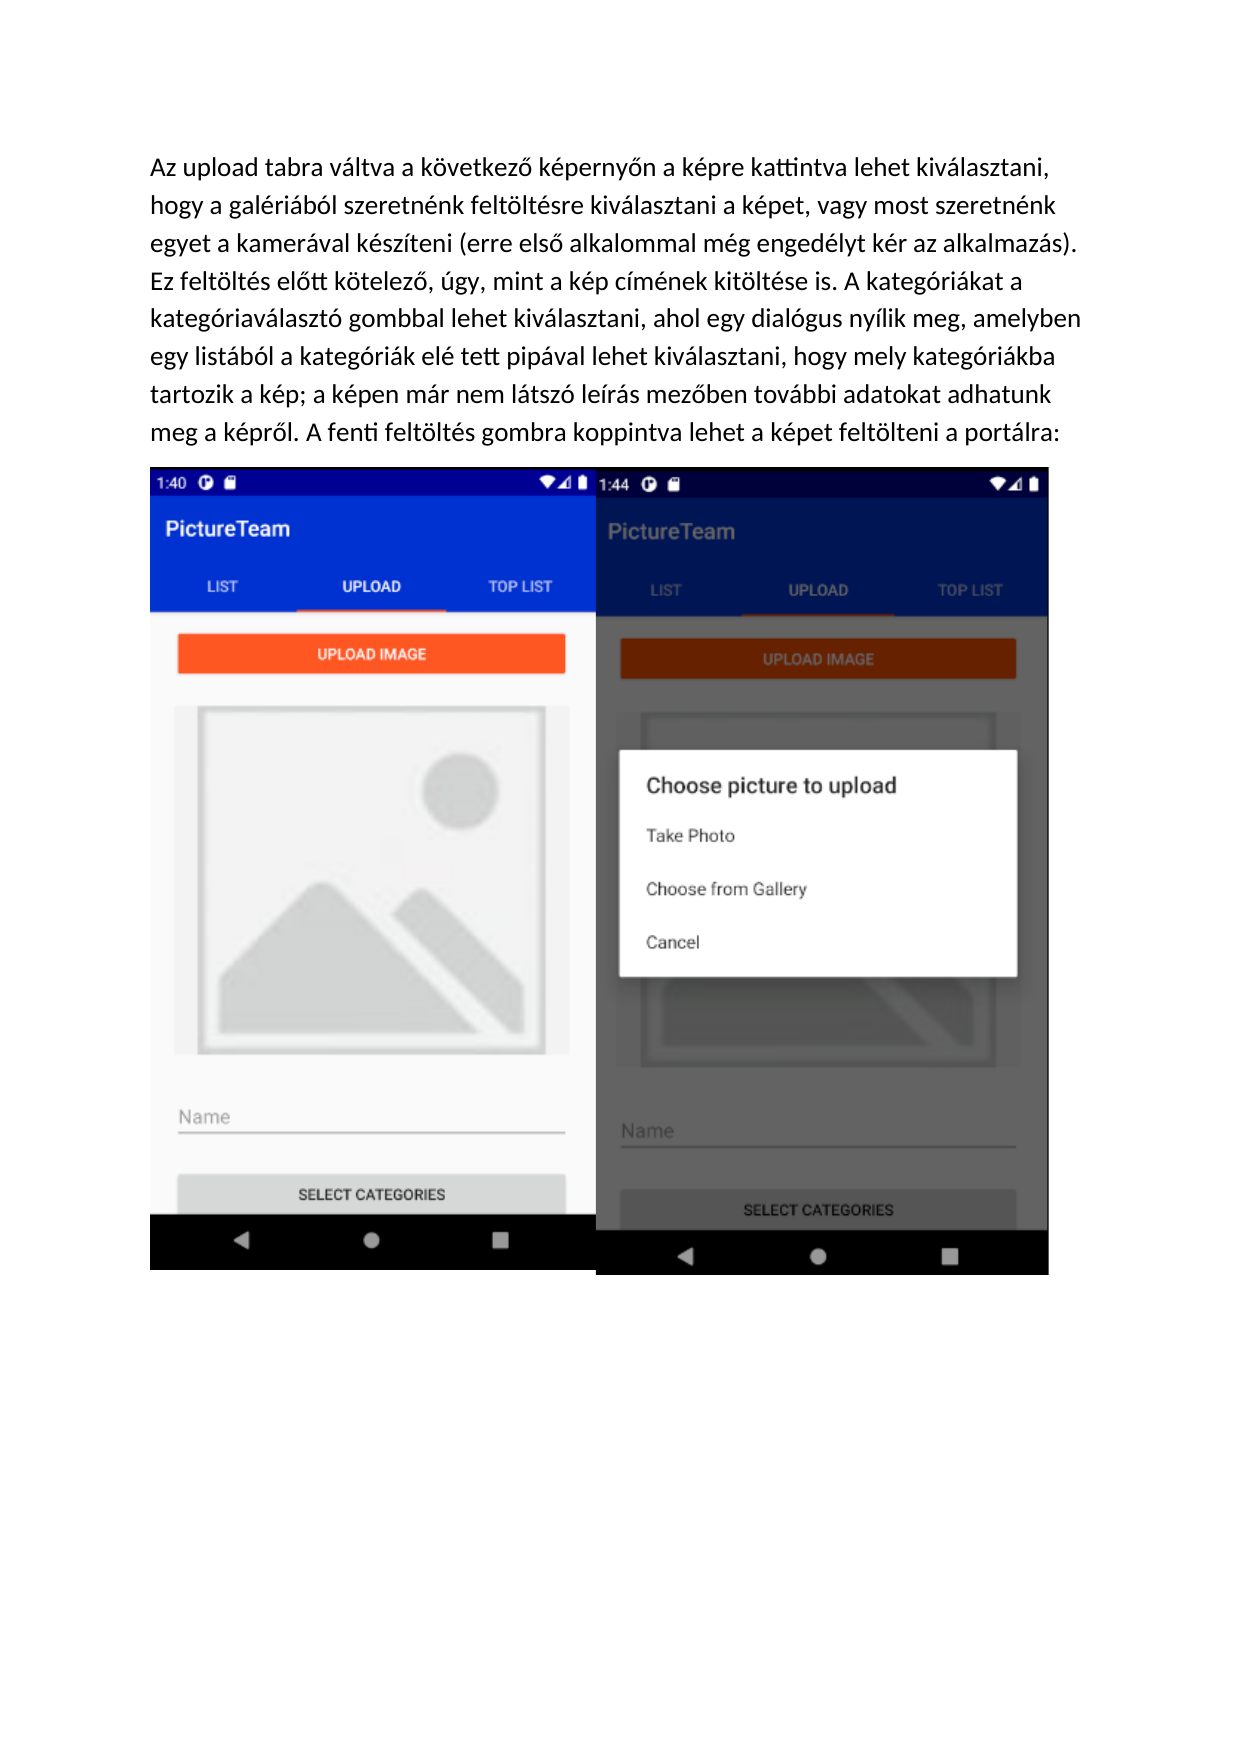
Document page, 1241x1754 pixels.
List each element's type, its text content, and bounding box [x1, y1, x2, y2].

picture [150, 467, 1049, 1275]
text Az upload tabra váltva a következő képernyőn a képre kattintva lehet kiválasztani, hogy a galériából szeretnénk feltöltésre kiválasztani a képet, vagy most szeretnénk egyet a kamerával készíteni (erre első alkalommal még engedélyt kér az alkalmazás). Ez feltöltés előtt kötelező, úgy, mint a kép címének kitöltése is. A kategóriákat a kategóriaválasztó gombbal lehet kiválasztani, ahol egy dialógus nyílik meg, amelyben egy listából a kategóriák elé tett pipával lehet kiválasztani, hogy mely kategóriákba tartozik a kép; a képen már nem látszó leírás mezőben további adatokat adhatunk meg a képről. A fenti feltöltés gombra koppintva lehet a képet feltölteni a portálra: [150, 150, 1090, 448]
